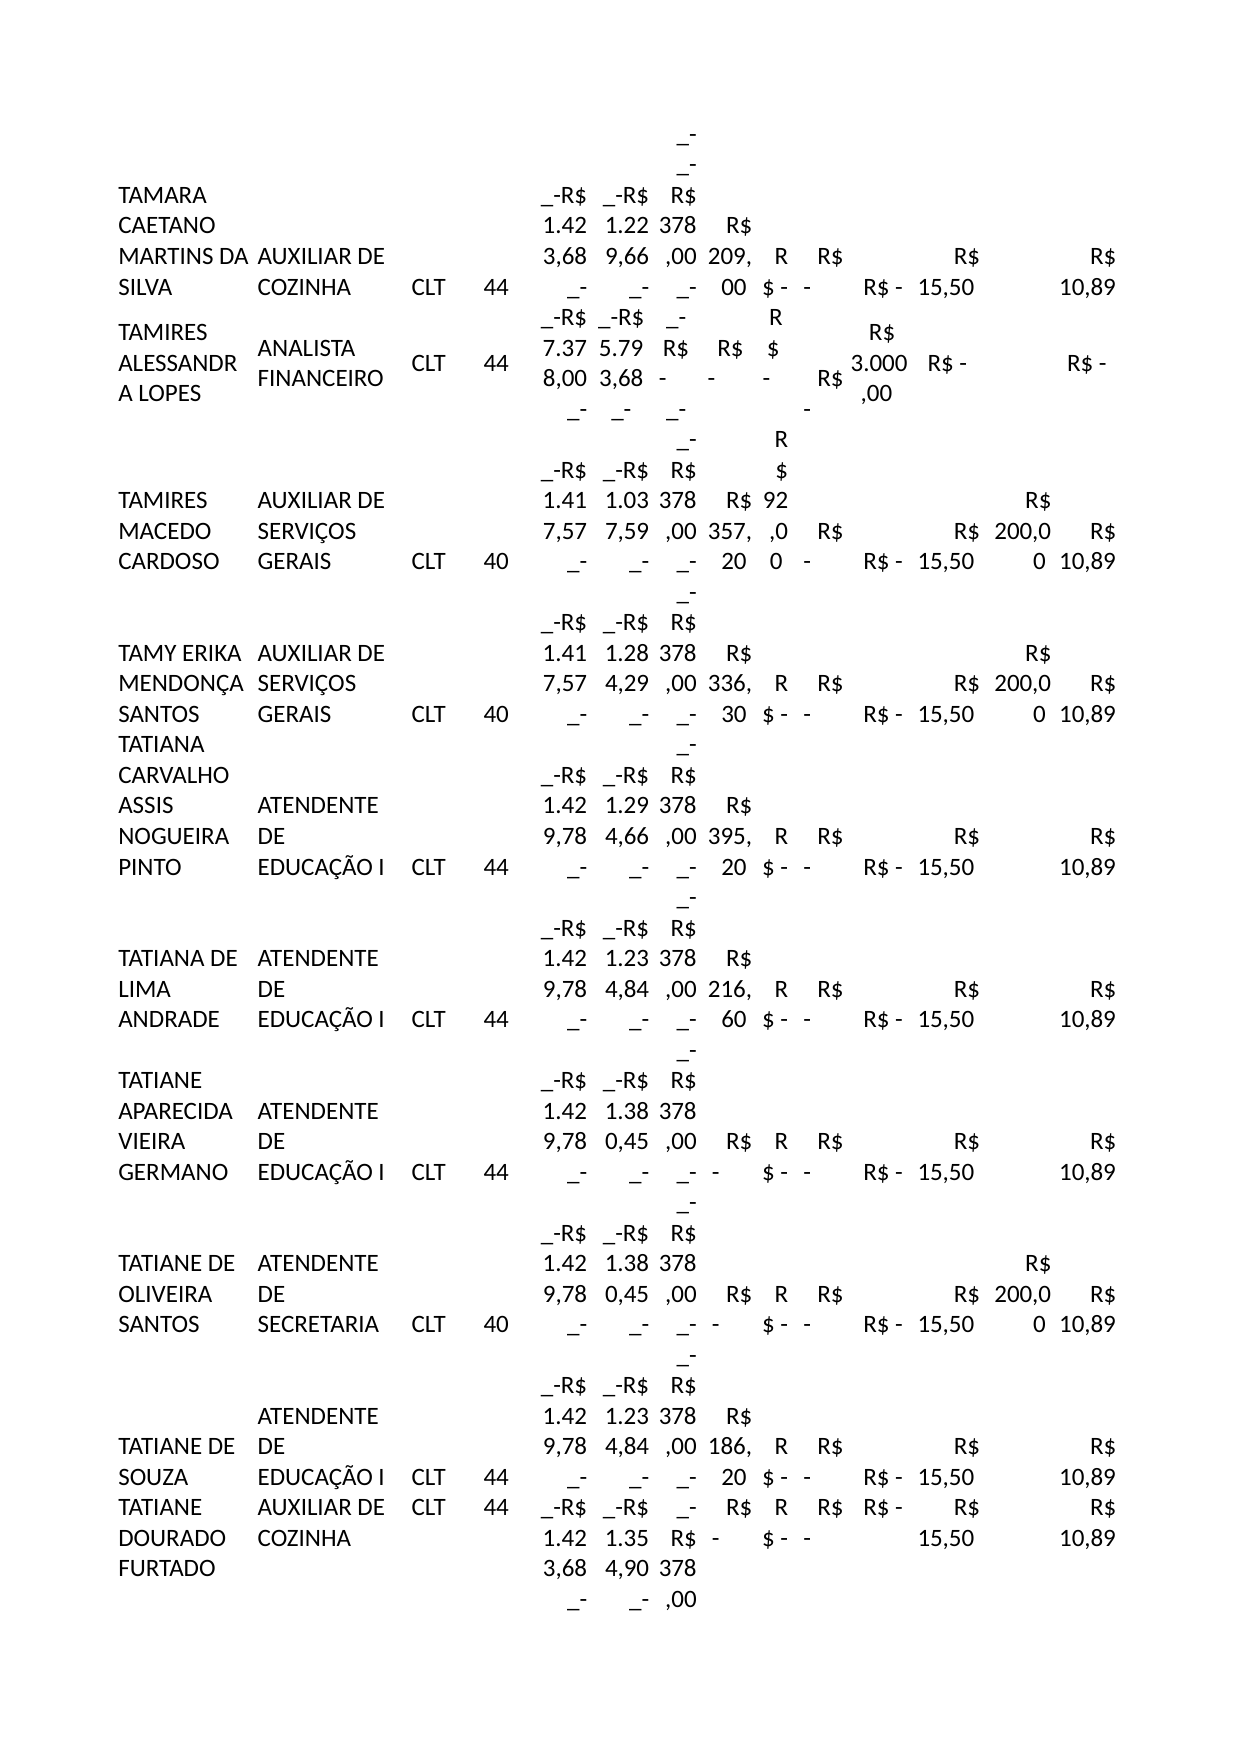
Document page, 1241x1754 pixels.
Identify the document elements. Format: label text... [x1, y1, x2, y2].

table_cell ANALISTA FINANCEIRO [254, 301, 393, 423]
table_cell R$ - [791, 1034, 846, 1186]
table_cell R$ - [791, 1492, 846, 1614]
table_cell CLT [393, 881, 464, 1034]
table_cell TAMIRES ALESSANDRA LOPES [115, 301, 254, 423]
table_cell R$ - [755, 881, 791, 1034]
table_cell R$ 10,89 [1054, 149, 1119, 301]
table_cell CLT [393, 423, 464, 576]
table_cell R$ - [791, 301, 846, 423]
table_cell _-R$ 1.429,78 _- [528, 1339, 590, 1492]
table_cell CLT [393, 149, 464, 301]
table_cell R$ 15,50 [911, 1034, 983, 1186]
table_cell R$ 15,50 [911, 576, 983, 728]
table_cell ATENDENTE DE SECRETARIA [254, 1186, 393, 1339]
table_cell [590, 118, 652, 149]
table_cell _-R$ 1.429,78 _- [528, 1186, 590, 1339]
table_cell CLT [393, 1492, 464, 1614]
table_cell _-R$ 1.429,78 _- [528, 881, 590, 1034]
table_cell _-R$ 1.429,78 _- [528, 1034, 590, 1186]
table_cell 44 [464, 1034, 528, 1186]
table_cell R$ 209,00 [700, 149, 755, 301]
table_cell _-R$ 378,00 _- [652, 1339, 699, 1492]
table_cell 44 [464, 149, 528, 301]
table_cell _-R$ 1.354,90 _- [590, 1492, 652, 1614]
table_cell R$ - [846, 423, 911, 576]
table_cell CLT [393, 576, 464, 728]
table_cell [528, 118, 590, 149]
table_cell _-R$ 1.229,66 _- [590, 149, 652, 301]
table_cell [983, 881, 1054, 1034]
table_cell [983, 729, 1054, 881]
table_cell R$ - [846, 729, 911, 881]
table_cell R$ 336,30 [700, 576, 755, 728]
table_cell CLT [393, 729, 464, 881]
table_cell ATENDENTE DE EDUCAÇÃO I [254, 1034, 393, 1186]
table_cell R$ - [846, 1034, 911, 1186]
table_cell R$ - [755, 149, 791, 301]
table_cell _-R$ 1.423,68 _- [528, 1492, 590, 1614]
table_cell [791, 118, 846, 149]
table_cell ATENDENTE DE EDUCAÇÃO I [254, 729, 393, 881]
table_cell [115, 118, 254, 149]
table_cell TATIANE APARECIDA VIEIRA GERMANO [115, 1034, 254, 1186]
table_cell _-R$ 1.380,45 _- [590, 1034, 652, 1186]
table_cell R$ - [700, 1492, 755, 1614]
table_cell R$ 10,89 [1054, 1492, 1119, 1614]
table_cell R$ - [755, 1034, 791, 1186]
table_cell R$ - [755, 729, 791, 881]
table_cell R$ - [791, 576, 846, 728]
table_cell _-R$ 378,00 _- [652, 1186, 699, 1339]
table_cell R$ - [1054, 301, 1119, 423]
table_cell _-R$ 1.284,29 _- [590, 576, 652, 728]
table_cell R$ - [846, 881, 911, 1034]
table_cell ATENDENTE DE EDUCAÇÃO I [254, 881, 393, 1034]
table_cell _-R$ 1.234,84 _- [590, 1339, 652, 1492]
table_cell _-R$ 1.423,68 _- [528, 149, 590, 301]
table_cell [393, 118, 464, 149]
table_cell R$ - [755, 576, 791, 728]
table_cell R$ 15,50 [911, 149, 983, 301]
table_cell R$ - [791, 729, 846, 881]
table_cell TAMY ERIKA MENDONÇA SANTOS [115, 576, 254, 728]
table_cell [700, 118, 755, 149]
table_cell _-R$ 7.378,00 _- [528, 301, 590, 423]
table_cell _-R$ 1.417,57 _- [528, 423, 590, 576]
table_cell [911, 118, 983, 149]
table_cell 44 [464, 881, 528, 1034]
table_cell _-R$ - _- [652, 301, 699, 423]
table_cell [755, 118, 791, 149]
table_cell [254, 118, 393, 149]
table_cell R$ - [700, 301, 755, 423]
table_cell [983, 1339, 1054, 1492]
table_cell [983, 149, 1054, 301]
table_cell 44 [464, 1339, 528, 1492]
table_cell CLT [393, 1034, 464, 1186]
table_cell [464, 118, 528, 149]
table_cell R$ 200,00 [983, 1186, 1054, 1339]
table_cell R$ - [846, 149, 911, 301]
table_cell _-R$ 378,00 [652, 1492, 699, 1614]
table_cell R$ 10,89 [1054, 1034, 1119, 1186]
table_cell _-R$ 1.429,78 _- [528, 729, 590, 881]
table_cell R$ - [791, 881, 846, 1034]
table_cell ATENDENTE DE EDUCAÇÃO I [254, 1339, 393, 1492]
table_cell R$ - [755, 1492, 791, 1614]
table_cell _-R$ 1.037,59 _- [590, 423, 652, 576]
table_cell _- [652, 118, 699, 149]
table_cell R$ - [755, 1186, 791, 1339]
table_cell _-R$ 378,00 _- [652, 881, 699, 1034]
table_cell AUXILIAR DE SERVIÇOS GERAIS [254, 423, 393, 576]
table_cell TATIANA CARVALHO ASSIS NOGUEIRA PINTO [115, 729, 254, 881]
table_cell 44 [464, 301, 528, 423]
table_cell R$ 15,50 [911, 1186, 983, 1339]
table_cell TAMIRES MACEDO CARDOSO [115, 423, 254, 576]
table_cell [1054, 118, 1119, 149]
table_cell R$ 92,00 [755, 423, 791, 576]
table_cell [983, 301, 1054, 423]
table_cell TATIANA DE LIMA ANDRADE [115, 881, 254, 1034]
table_cell _-R$ 1.417,57 _- [528, 576, 590, 728]
table_cell _-R$ 1.380,45 _- [590, 1186, 652, 1339]
table_cell 44 [464, 1492, 528, 1614]
table_cell _-R$ 1.234,84 _- [590, 881, 652, 1034]
table_cell CLT [393, 1339, 464, 1492]
table_cell TAMARA CAETANO MARTINS DA SILVA [115, 149, 254, 301]
table_cell R$ - [700, 1034, 755, 1186]
table_cell CLT [393, 301, 464, 423]
table_cell R$ - [846, 1186, 911, 1339]
table_cell R$ 200,00 [983, 423, 1054, 576]
table_cell R$ 10,89 [1054, 1186, 1119, 1339]
table_cell AUXILIAR DE COZINHA [254, 149, 393, 301]
table_cell R$ - [791, 423, 846, 576]
table_cell 44 [464, 729, 528, 881]
table_cell R$ - [755, 301, 791, 423]
table_cell R$ 3.000,00 [846, 301, 911, 423]
table_cell R$ 216,60 [700, 881, 755, 1034]
table_cell R$ 186,20 [700, 1339, 755, 1492]
table_cell R$ 10,89 [1054, 1339, 1119, 1492]
table_cell CLT [393, 1186, 464, 1339]
table_cell R$ - [911, 301, 983, 423]
table_cell R$ 15,50 [911, 423, 983, 576]
table_cell [983, 1034, 1054, 1186]
table_cell [846, 118, 911, 149]
table_cell 40 [464, 576, 528, 728]
table_cell R$ 15,50 [911, 729, 983, 881]
table_cell 40 [464, 423, 528, 576]
table_cell R$ 15,50 [911, 1339, 983, 1492]
table_cell _-R$ 378,00 _- [652, 149, 699, 301]
table_cell R$ 357,20 [700, 423, 755, 576]
table_cell _-R$ 378,00 _- [652, 729, 699, 881]
table_cell R$ - [755, 1339, 791, 1492]
table_cell R$ - [846, 1339, 911, 1492]
table_cell R$ - [791, 1186, 846, 1339]
table_cell _-R$ 5.793,68 _- [590, 301, 652, 423]
table_cell [983, 1492, 1054, 1614]
table_cell _-R$ 378,00 _- [652, 576, 699, 728]
table_cell R$ 395,20 [700, 729, 755, 881]
table_cell TATIANE DE SOUZA [115, 1339, 254, 1492]
table_cell _-R$ 1.294,66 _- [590, 729, 652, 881]
table_cell R$ - [846, 1492, 911, 1614]
table_cell R$ - [846, 576, 911, 728]
table_cell R$ - [700, 1186, 755, 1339]
table_cell R$ 15,50 [911, 1492, 983, 1614]
table_cell R$ 15,50 [911, 881, 983, 1034]
table_cell AUXILIAR DE COZINHA [254, 1492, 393, 1614]
table_cell AUXILIAR DE SERVIÇOS GERAIS [254, 576, 393, 728]
table_cell R$ 10,89 [1054, 881, 1119, 1034]
table_cell _-R$ 378,00 _- [652, 1034, 699, 1186]
table_cell 40 [464, 1186, 528, 1339]
table_cell R$ 10,89 [1054, 576, 1119, 728]
table_cell R$ 200,00 [983, 576, 1054, 728]
table_cell _-R$ 378,00 _- [652, 423, 699, 576]
table_cell [983, 118, 1054, 149]
table_cell TATIANE DOURADO FURTADO [115, 1492, 254, 1614]
table_cell R$ 10,89 [1054, 423, 1119, 576]
table_cell R$ - [791, 1339, 846, 1492]
table_cell R$ 10,89 [1054, 729, 1119, 881]
table_cell R$ - [791, 149, 846, 301]
table_cell TATIANE DE OLIVEIRA SANTOS [115, 1186, 254, 1339]
